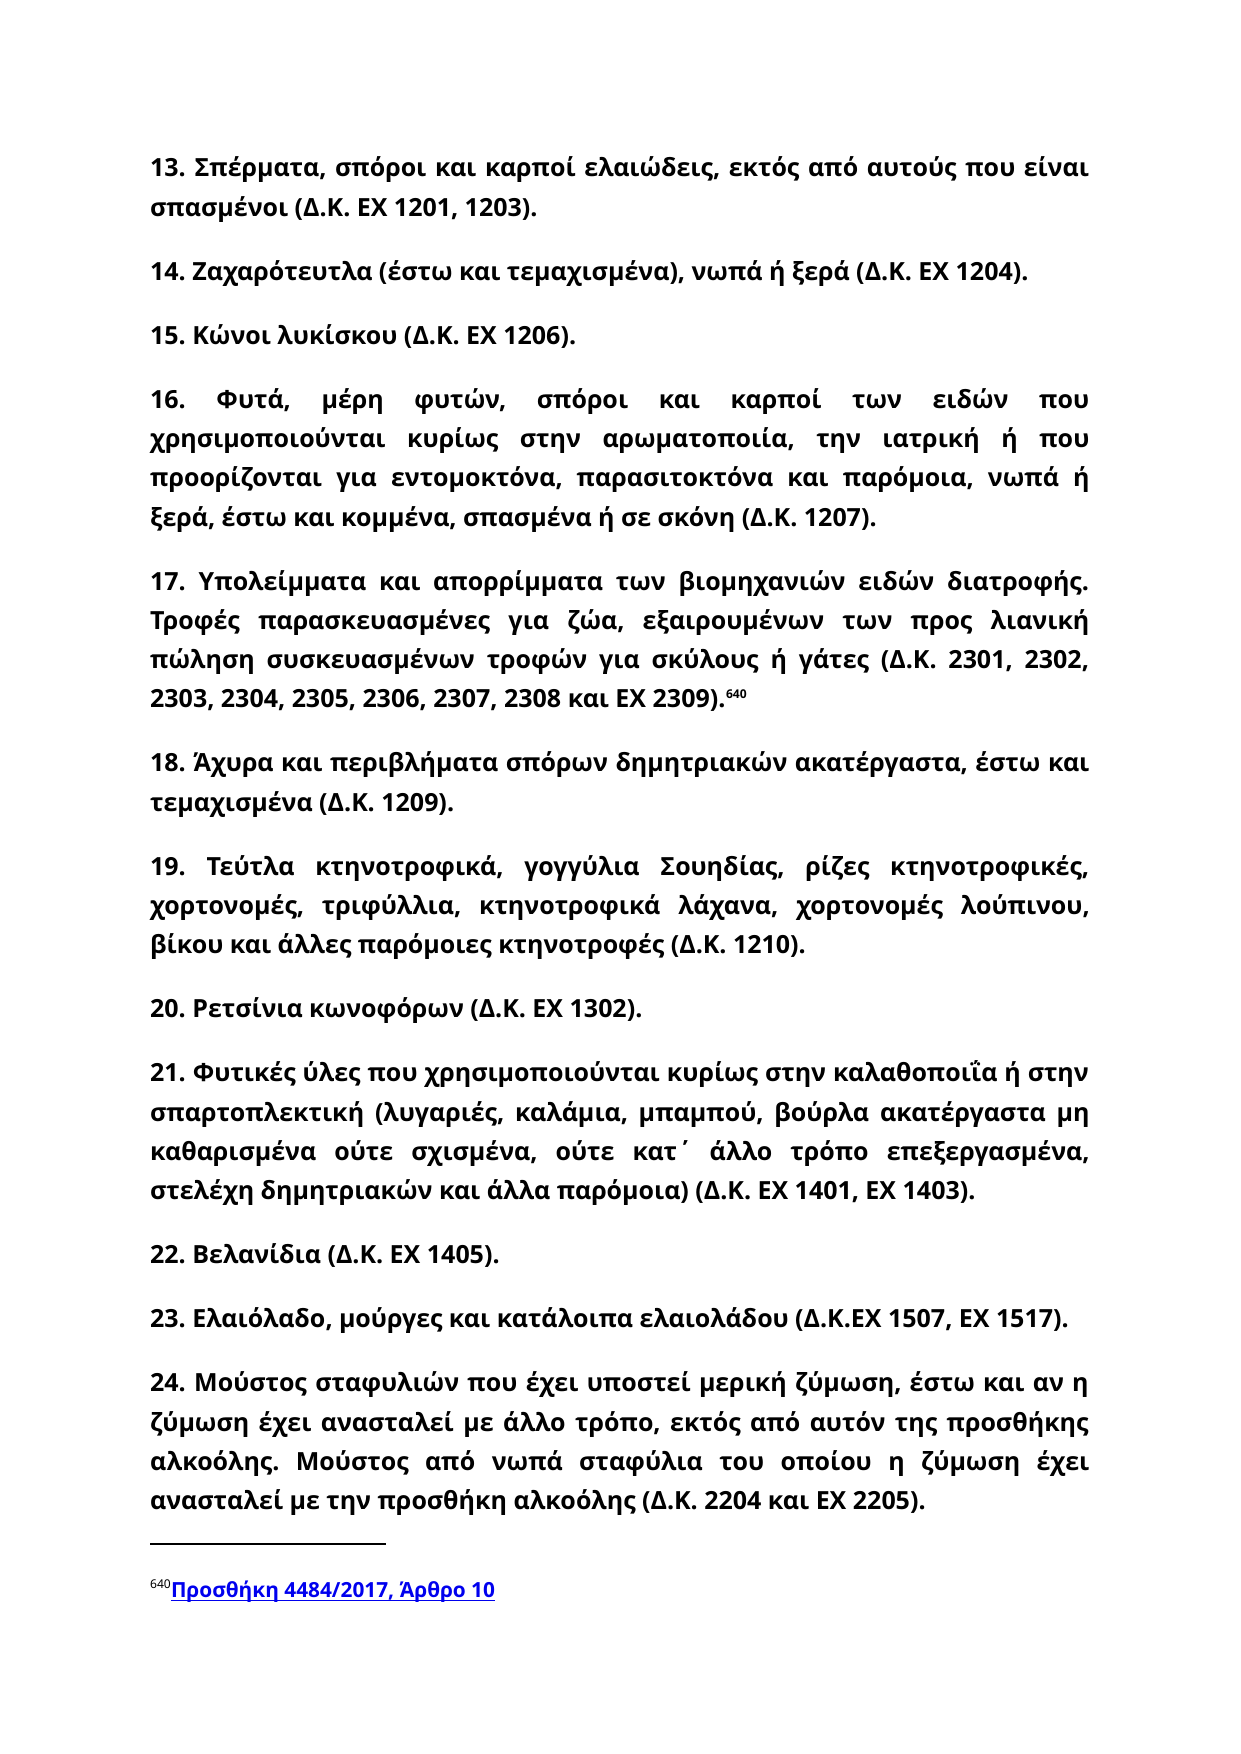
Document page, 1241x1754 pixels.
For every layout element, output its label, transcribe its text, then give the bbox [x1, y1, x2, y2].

text 24. Μούστος σταφυλιών που έχει υποστεί μερική ζύμωση, έστω και αν η ζύμωση έχει ανασταλεί με άλλο τρόπο, εκτός από αυτόν της προσθήκης αλκοόλης. Μούστος από νωπά σταφύλια του οποίου η ζύμωση έχει ανασταλεί με την προσθήκη αλκοόλης (Δ.Κ. 2204 και ΕΧ 2205). [150, 1365, 1090, 1517]
text 13. Σπέρματα, σπόροι και καρποί ελαιώδεις, εκτός από αυτούς που είναι σπασμένοι (Δ.Κ. ΕΧ 1201, 1203). [150, 150, 1090, 223]
text 21. Φυτικές ύλες που χρησιμοποιούνται κυρίως στην καλαθοποιΐα ή στην σπαρτοπλεκτική (λυγαριές, καλάμια, μπαμπού, βούρλα ακατέργαστα μη καθαρισμένα ούτε σχισμένα, ούτε κατ΄ άλλο τρόπο επεξεργασμένα, στελέχη δημητριακών και άλλα παρόμοια) (Δ.Κ. ΕΧ 1401, ΕΧ 1403). [150, 1055, 1090, 1207]
text 17. Υπολείμματα και απορρίμματα των βιομηχανιών ειδών διατροφής. Τροφές παρασκευασμένες για ζώα, εξαιρουμένων των προς λιανική πώληση συσκευασμένων τροφών για σκύλους ή γάτες (Δ.Κ. 2301, 2302, 2303, 2304, 2305, 2306, 2307, 2308 και ΕΧ 2309). [150, 563, 1090, 715]
text 15. Κώνοι λυκίσκου (Δ.Κ. ΕΧ 1206). [150, 317, 1090, 352]
text 19. Τεύτλα κτηνοτροφικά, γογγύλια Σουηδίας, ρίζες κτηνοτροφικές, χορτονομές, τριφύλλια, κτηνοτροφικά λάχανα, χορτονομές λούπινου, βίκου και άλλες παρόμοιες κτηνοτροφές (Δ.Κ. 1210). [150, 848, 1090, 961]
text 18. Άχυρα και περιβλήματα σπόρων δημητριακών ακατέργαστα, έστω και τεμαχισμένα (Δ.Κ. 1209). [150, 745, 1090, 818]
text 20. Ρετσίνια κωνοφόρων (Δ.Κ. ΕΧ 1302). [150, 991, 1090, 1025]
text 22. Βελανίδια (Δ.Κ. ΕΧ 1405). [150, 1237, 1090, 1271]
text 16. Φυτά, μέρη φυτών, σπόροι και καρποί των ειδών που χρησιμοποιούνται κυρίως στην αρωματοποιία, την ιατρική ή που προορίζονται για εντομοκτόνα, παρασιτοκτόνα και παρόμοια, νωπά ή ξερά, έστω και κομμένα, σπασμένα ή σε σκόνη (Δ.Κ. 1207). [150, 382, 1090, 533]
text 23. Ελαιόλαδο, μούργες και κατάλοιπα ελαιολάδου (Δ.Κ.ΕΧ 1507, ΕΧ 1517). [150, 1301, 1090, 1335]
text 14. Ζαχαρότευτλα (έστω και τεμαχισμένα), νωπά ή ξερά (Δ.Κ. ΕΧ 1204). [150, 253, 1090, 287]
text Προσθήκη 4484/2017, Άρθρο 10 [150, 1576, 1090, 1604]
